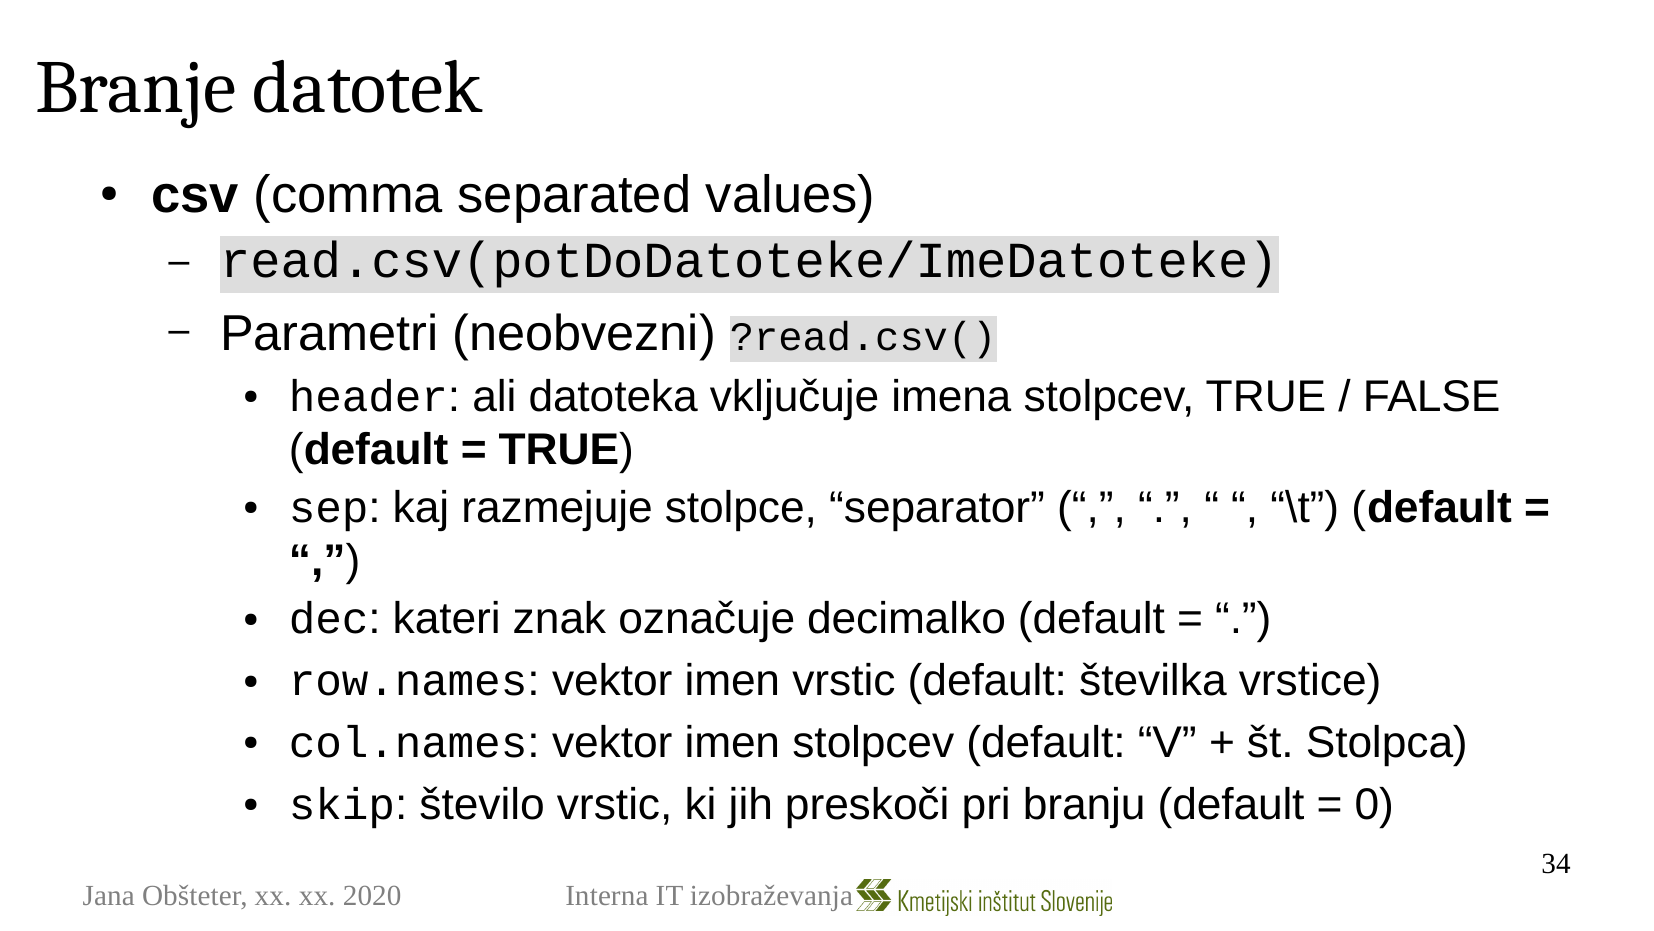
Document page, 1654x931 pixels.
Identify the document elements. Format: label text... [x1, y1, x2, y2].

title Branje datotek [35, 21, 1524, 154]
list csv (comma separated values) read.csv(potDoDatoteke/ImeDatoteke) Parametri (neobvezni) ?read.csv() header: ali datoteka vključuje imena stolpcev, TRUE / FALSE (default = TRUE) sep: kaj razmejuje stolpce, “separator” (“,”, “.”, “ “, “\t”) (default = “,”) dec: kateri znak označuje decimalko (default = “.”) row.names: vektor imen vrstic (default: številka vrstice) col.names: vektor imen stolpcev (default: “V” + št. Stolpca) skip: število vrstic, ki jih preskoči pri branju (default = 0) [82, 165, 1630, 839]
picture [856, 879, 1112, 916]
